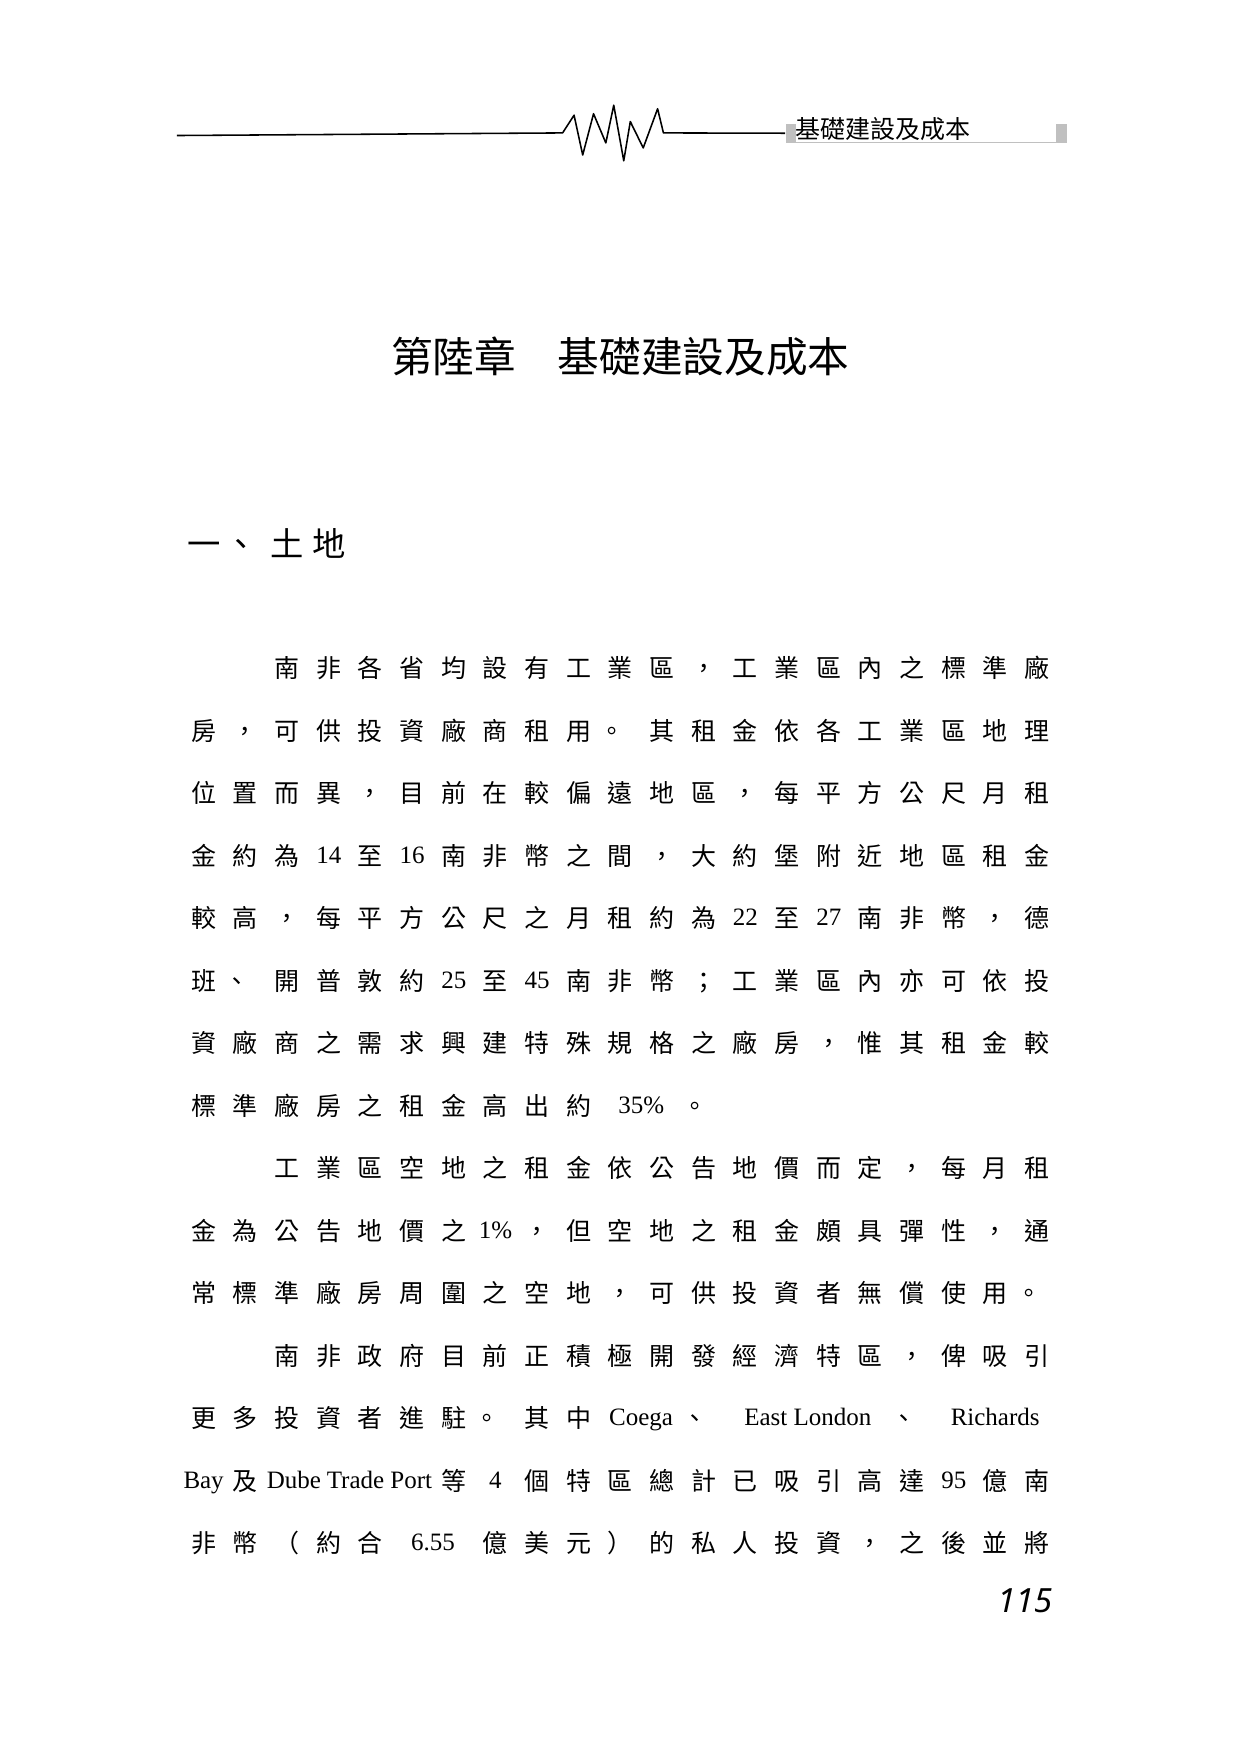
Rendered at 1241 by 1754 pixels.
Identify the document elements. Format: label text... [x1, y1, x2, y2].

text 一、土地 [183, 500, 1058, 563]
text 南非各省均設有工業區，工業區內之標準廠房，可供投資廠商租用。其租金依各工業區地理位置而異，目前在較偏遠地區，每平方公尺月租金約為14至16南非幣之間，大約堡附近地區租金較高，每平方公尺之月租約為22至27南非幣，德班、開普敦約25至45南非幣；工業區內亦可依投資廠商之需求興建特殊規格之廠房，惟其租金較標準廠房之租金高出約35%。 [183, 625, 1058, 1125]
text 南非政府目前正積極開發經濟特區，俾吸引更多投資者進駐。其中Coega、East London、Richards Bay及Dube Trade Port等4個特區總計已吸引高達95億南非幣（約合6.55億美元）的私人投資，之後並將 [183, 1313, 1058, 1563]
text 工業區空地之租金依公告地價而定，每月租金為公告地價之1%，但空地之租金頗具彈性，通常標準廠房周圍之空地，可供投資者無償使用。 [183, 1125, 1058, 1313]
text 第陸章 基礎建設及成本 [183, 313, 1058, 375]
